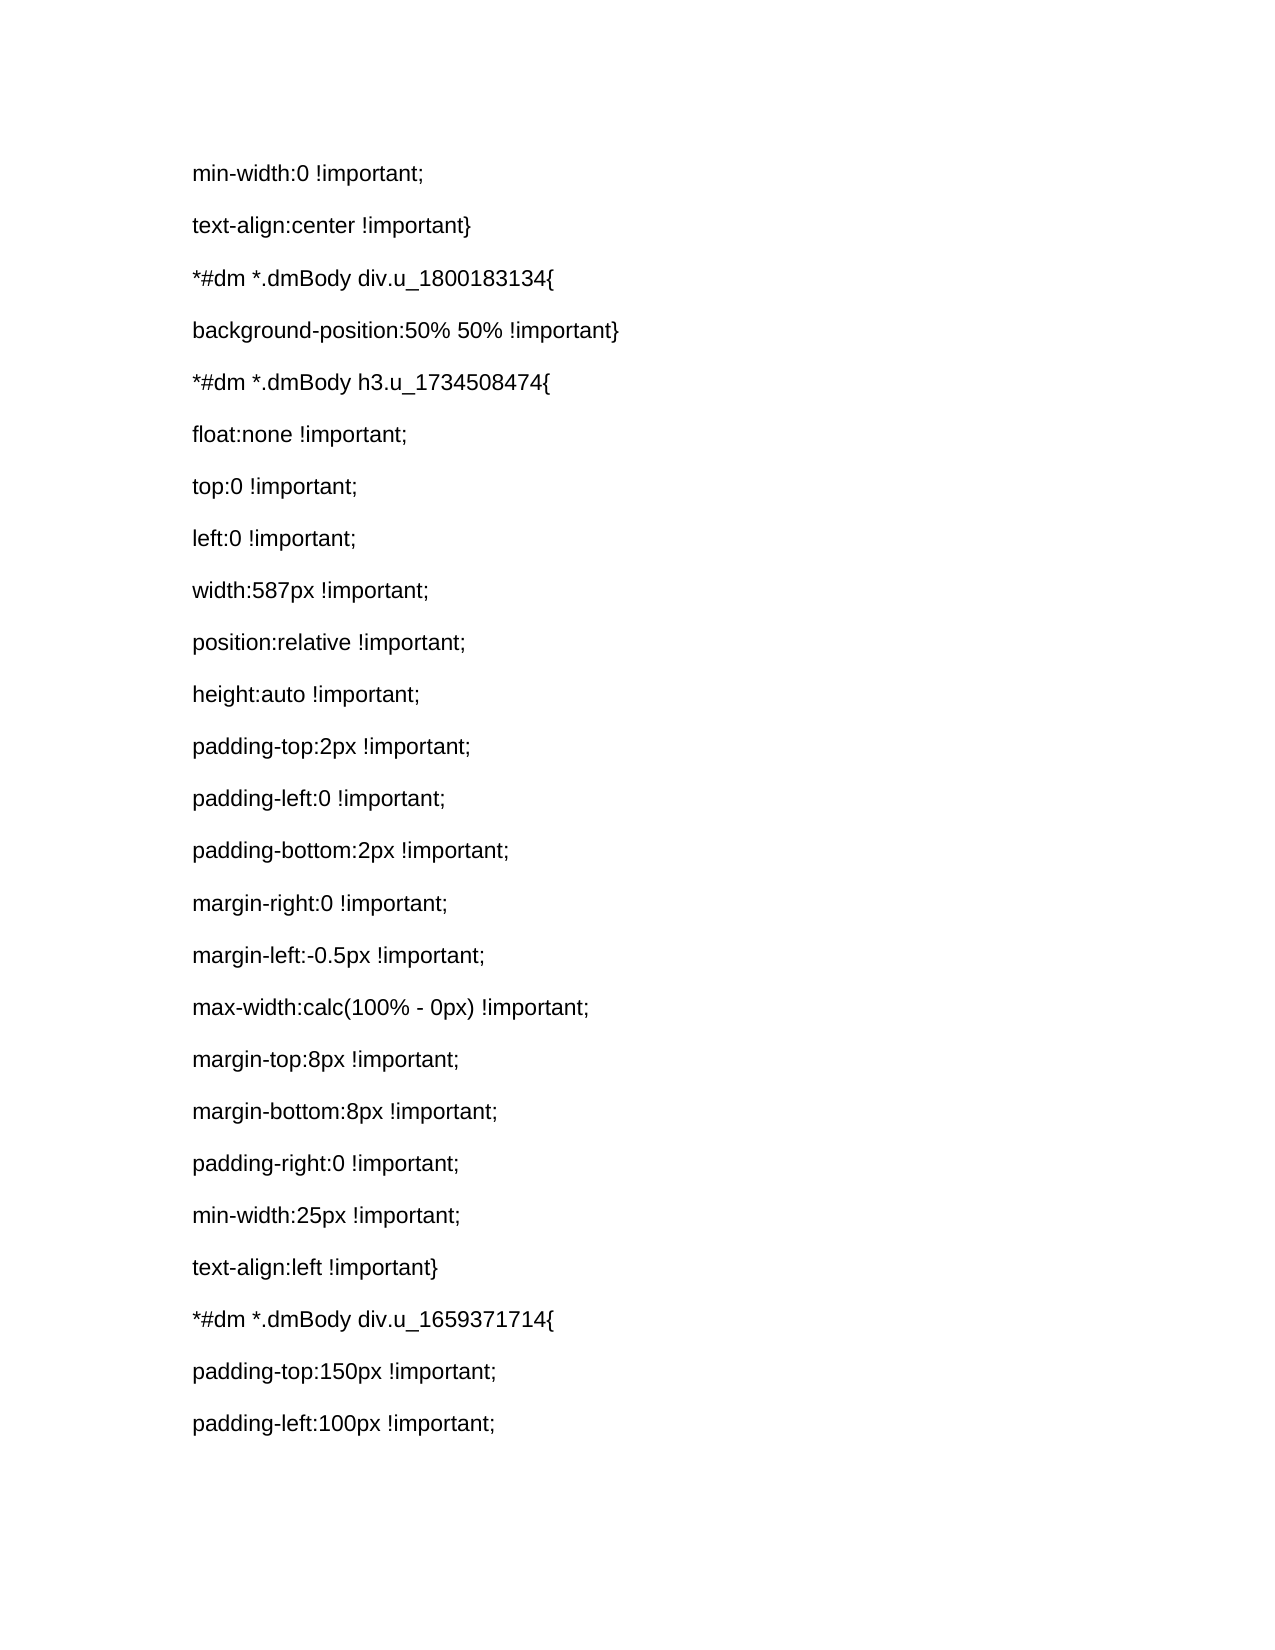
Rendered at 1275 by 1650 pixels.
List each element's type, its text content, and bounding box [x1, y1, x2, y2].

table_cell [150, 1035, 182, 1087]
table_cell margin-bottom:8px !important; [182, 1088, 1125, 1139]
table_cell [150, 1244, 182, 1296]
table_cell min-width:0 !important; [182, 150, 1125, 202]
table_cell [150, 1088, 182, 1139]
table_cell [150, 306, 182, 358]
table_cell float:none !important; [182, 410, 1125, 462]
table_cell *#dm *.dmBody div.u_1800183134{ [182, 254, 1125, 306]
table_cell [150, 463, 182, 514]
table_cell left:0 !important; [182, 515, 1125, 567]
table_cell *#dm *.dmBody h3.u_1734508474{ [182, 358, 1125, 410]
table_cell top:0 !important; [182, 463, 1125, 514]
table_cell [150, 1400, 182, 1452]
table_cell [150, 671, 182, 723]
table_cell [150, 879, 182, 931]
table_cell margin-right:0 !important; [182, 879, 1125, 931]
table_cell [150, 827, 182, 879]
table_cell [150, 619, 182, 671]
table_cell [150, 515, 182, 567]
table_cell [150, 723, 182, 775]
table_cell position:relative !important; [182, 619, 1125, 671]
table_cell [150, 254, 182, 306]
table_cell padding-left:100px !important; [182, 1400, 1125, 1452]
table_cell width:587px !important; [182, 567, 1125, 619]
table_cell text-align:center !important} [182, 202, 1125, 254]
table_cell padding-left:0 !important; [182, 775, 1125, 827]
table_cell min-width:25px !important; [182, 1192, 1125, 1244]
table_cell padding-top:2px !important; [182, 723, 1125, 775]
table_cell [150, 1296, 182, 1348]
table_cell [150, 775, 182, 827]
table_cell [150, 150, 182, 202]
table_cell height:auto !important; [182, 671, 1125, 723]
table_cell [150, 410, 182, 462]
table_cell padding-top:150px !important; [182, 1348, 1125, 1400]
table_cell [150, 202, 182, 254]
table_cell max-width:calc(100% - 0px) !important; [182, 983, 1125, 1035]
table_cell [150, 983, 182, 1035]
table_cell padding-bottom:2px !important; [182, 827, 1125, 879]
table_cell text-align:left !important} [182, 1244, 1125, 1296]
table_cell [150, 1192, 182, 1244]
table_cell [150, 1348, 182, 1400]
table_cell [150, 567, 182, 619]
table_cell *#dm *.dmBody div.u_1659371714{ [182, 1296, 1125, 1348]
table_cell padding-right:0 !important; [182, 1140, 1125, 1192]
table_cell margin-left:-0.5px !important; [182, 931, 1125, 983]
table_cell [150, 931, 182, 983]
table_cell margin-top:8px !important; [182, 1035, 1125, 1087]
table_cell [150, 1140, 182, 1192]
table_cell background-position:50% 50% !important} [182, 306, 1125, 358]
table_cell [150, 358, 182, 410]
